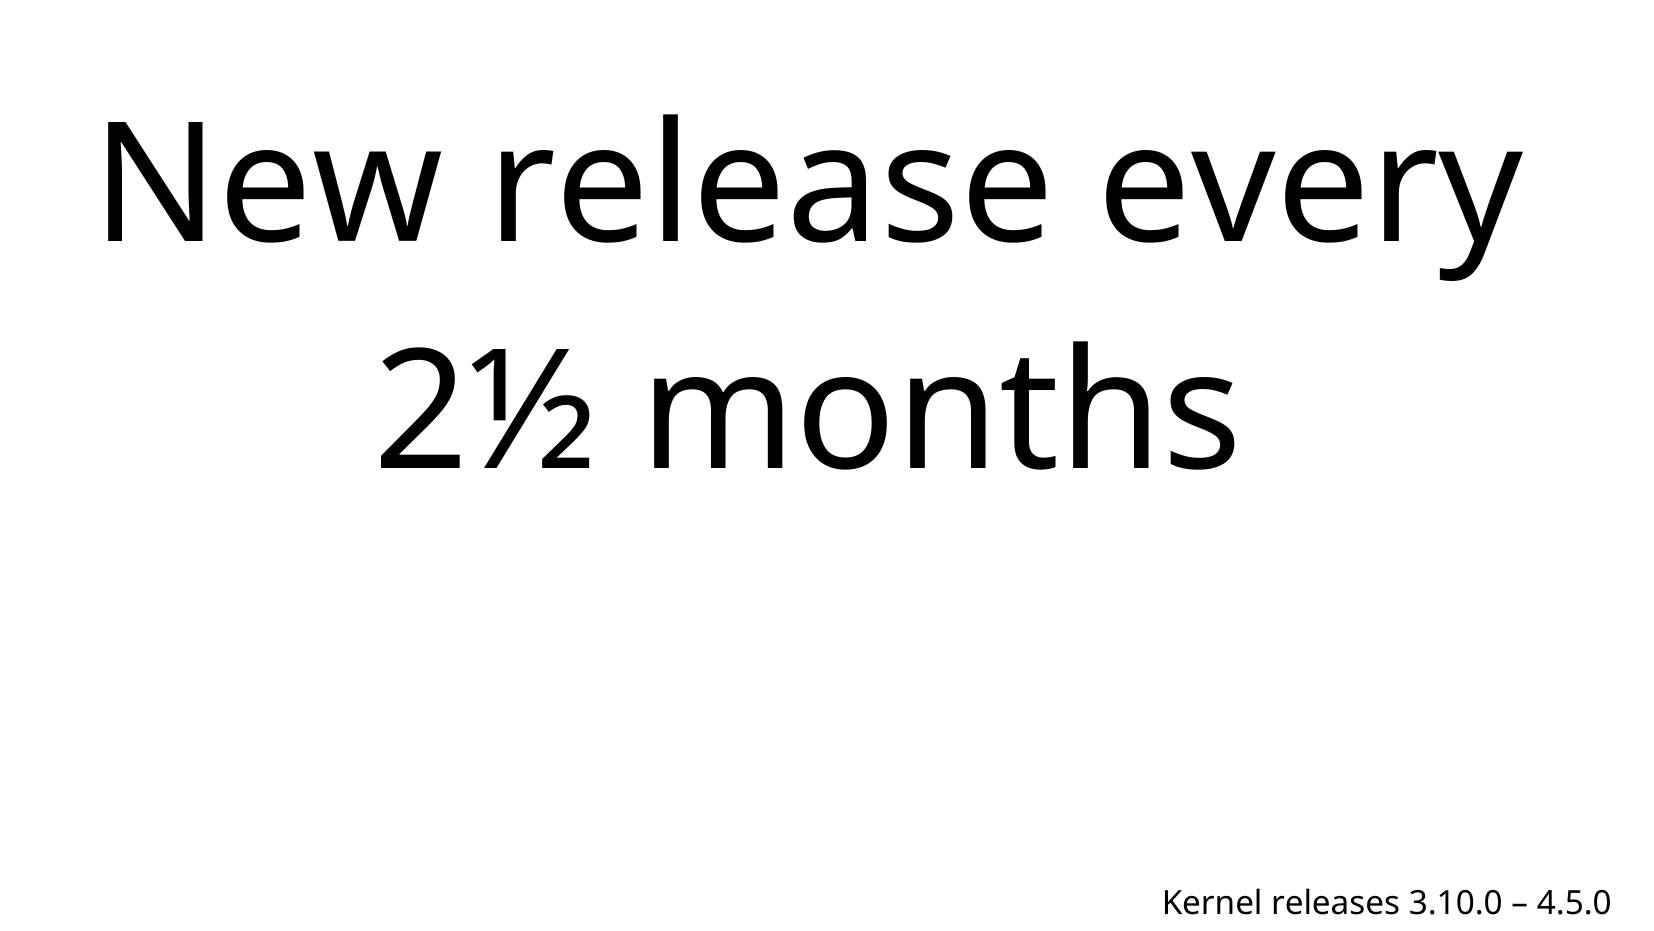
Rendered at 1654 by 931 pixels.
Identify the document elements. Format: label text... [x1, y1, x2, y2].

text_box New release every 2½ months [77, 56, 1576, 472]
text_box Kernel releases 3.10.0 – 4.5.0 [1147, 871, 1651, 927]
